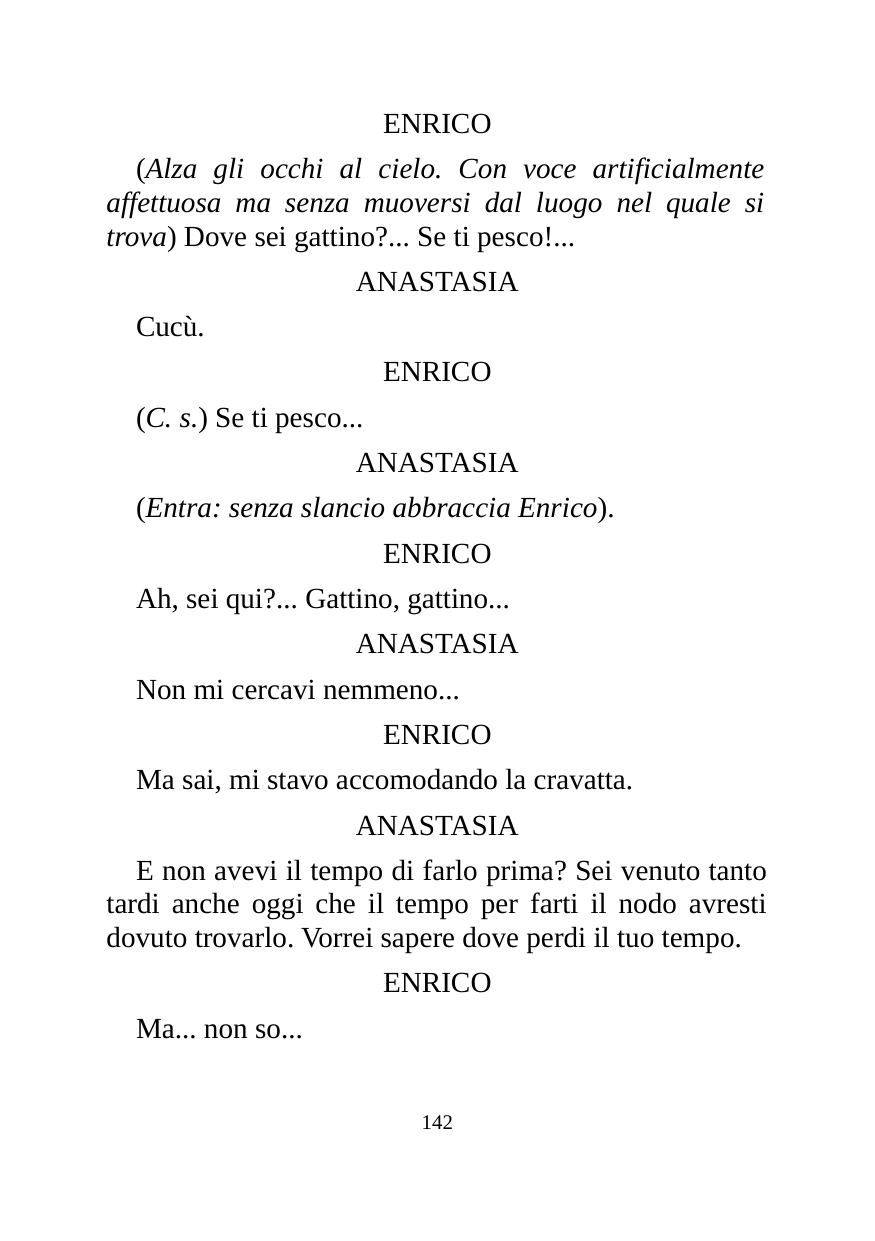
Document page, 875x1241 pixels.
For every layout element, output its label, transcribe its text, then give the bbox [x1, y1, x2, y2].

text Non mi cercavi nemmeno... [106, 672, 768, 705]
text Ma... non so... [106, 1011, 768, 1044]
text ANASTASIA [106, 445, 768, 479]
text ENRICO [106, 354, 768, 388]
text ENRICO [106, 965, 768, 999]
text Cucù. [106, 309, 768, 343]
text (Alza gli occhi al cielo. Con voce artificialmente affettuosa ma senza muoversi dal luogo nel quale si trova) Dove sei gattino?... Se ti pesco!... [106, 152, 768, 252]
text ANASTASIA [106, 264, 768, 297]
text ENRICO [106, 717, 768, 751]
text Ma sai, mi stavo accomodando la cravatta. [106, 762, 768, 796]
text E non avevi il tempo di farlo prima? Sei venuto tanto tardi anche oggi che il tempo per farti il nodo avresti dovuto trovarlo. Vorrei sapere dove perdi il tuo tempo. [106, 853, 768, 954]
text Ah, sei qui?... Gattino, gattino... [106, 581, 768, 615]
text ENRICO [106, 106, 768, 140]
text (Entra: senza slancio abbraccia Enrico). [106, 491, 768, 524]
text ANASTASIA [106, 808, 768, 841]
text ENRICO [106, 536, 768, 569]
text (C. s.) Se ti pesco... [106, 400, 768, 433]
text ANASTASIA [106, 626, 768, 660]
